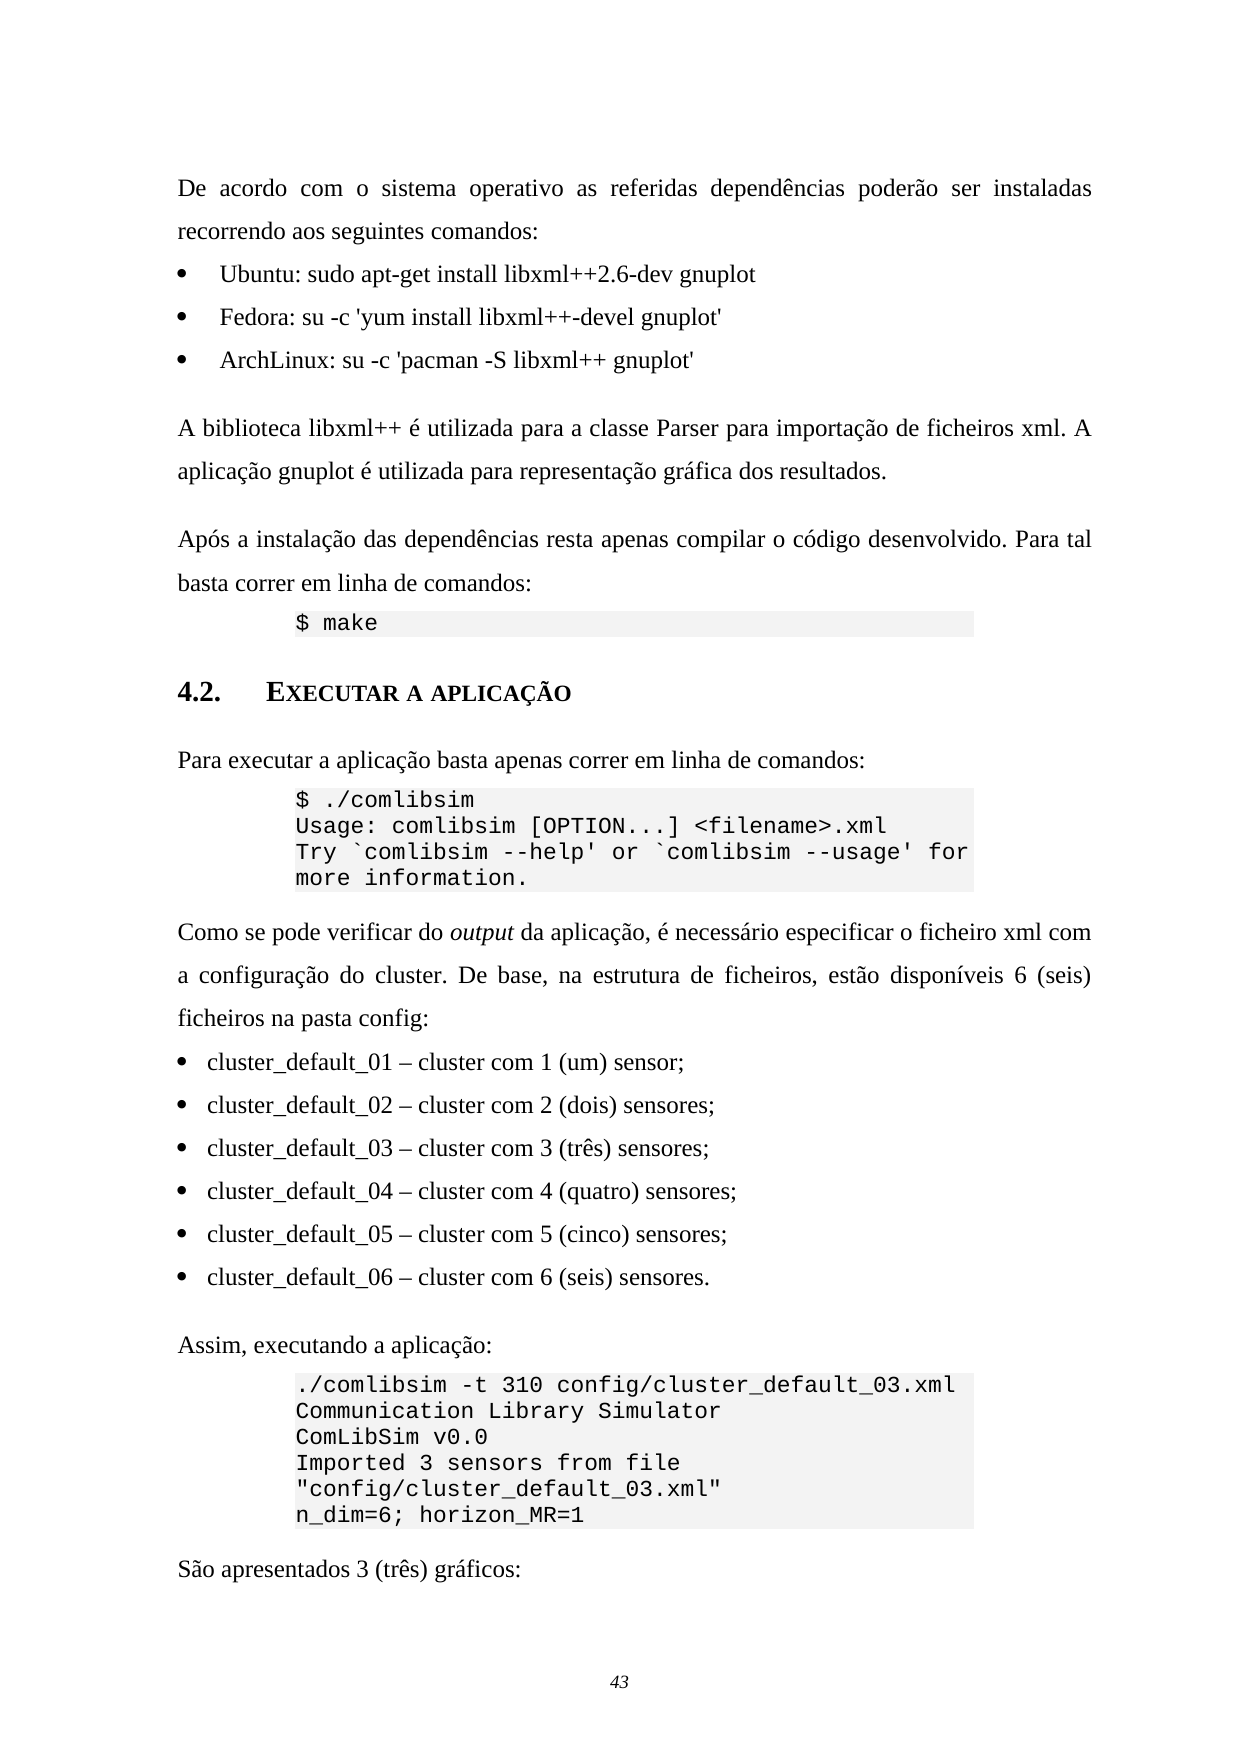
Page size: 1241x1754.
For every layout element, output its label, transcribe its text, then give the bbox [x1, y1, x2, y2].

list cluster_default_02 – cluster com 2 (dois) sensores; [177, 1090, 1092, 1118]
text De acordo com o sistema operativo as referidas dependências poderão ser instaladas recorrendo aos seguintes comandos: [177, 173, 1092, 244]
text ComLibSim v0.0 [295, 1425, 974, 1451]
text Try `comlibsim --help' or `comlibsim --usage' for more information. [295, 840, 974, 892]
list cluster_default_04 – cluster com 4 (quatro) sensores; [177, 1176, 1092, 1205]
text ./comlibsim -t 310 config/cluster_default_03.xml [295, 1373, 974, 1399]
text n_dim=6; horizon_MR=1 [295, 1503, 974, 1529]
list Ubuntu: sudo apt-get install libxml++2.6-dev gnuplot [177, 259, 1092, 288]
text Assim, executando a aplicação: [177, 1330, 1092, 1359]
text São apresentados 3 (três) gráficos: [177, 1554, 1092, 1583]
list Executar a aplicação [177, 674, 1092, 708]
list cluster_default_01 – cluster com 1 (um) sensor; [177, 1047, 1092, 1075]
list cluster_default_05 – cluster com 5 (cinco) sensores; [177, 1219, 1092, 1248]
text Imported 3 sensors from file "config/cluster_default_03.xml" [295, 1451, 974, 1503]
text Para executar a aplicação basta apenas correr em linha de comandos: [177, 745, 1092, 774]
text A biblioteca libxml++ é utilizada para a classe Parser para importação de ficheiros xml. A aplicação gnuplot é utilizada para representação gráfica dos resultados. [177, 413, 1092, 485]
list ArchLinux: su -c 'pacman -S libxml++ gnuplot' [177, 345, 1092, 374]
text $ make [295, 611, 974, 637]
text Usage: comlibsim [OPTION...] <filename>.xml [295, 814, 974, 840]
list cluster_default_06 – cluster com 6 (seis) sensores. [177, 1262, 1092, 1291]
text Após a instalação das dependências resta apenas compilar o código desenvolvido. Para tal basta correr em linha de comandos: [177, 524, 1092, 596]
list Fedora: su -c 'yum install libxml++-devel gnuplot' [177, 302, 1092, 331]
list cluster_default_03 – cluster com 3 (três) sensores; [177, 1133, 1092, 1162]
text Communication Library Simulator [295, 1399, 974, 1425]
text $ ./comlibsim [295, 788, 974, 814]
text Como se pode verificar do output da aplicação, é necessário especificar o ficheiro xml com a configuração do cluster. De base, na estrutura de ficheiros, estão disponíveis 6 (seis) ficheiros na pasta config: [177, 917, 1092, 1032]
